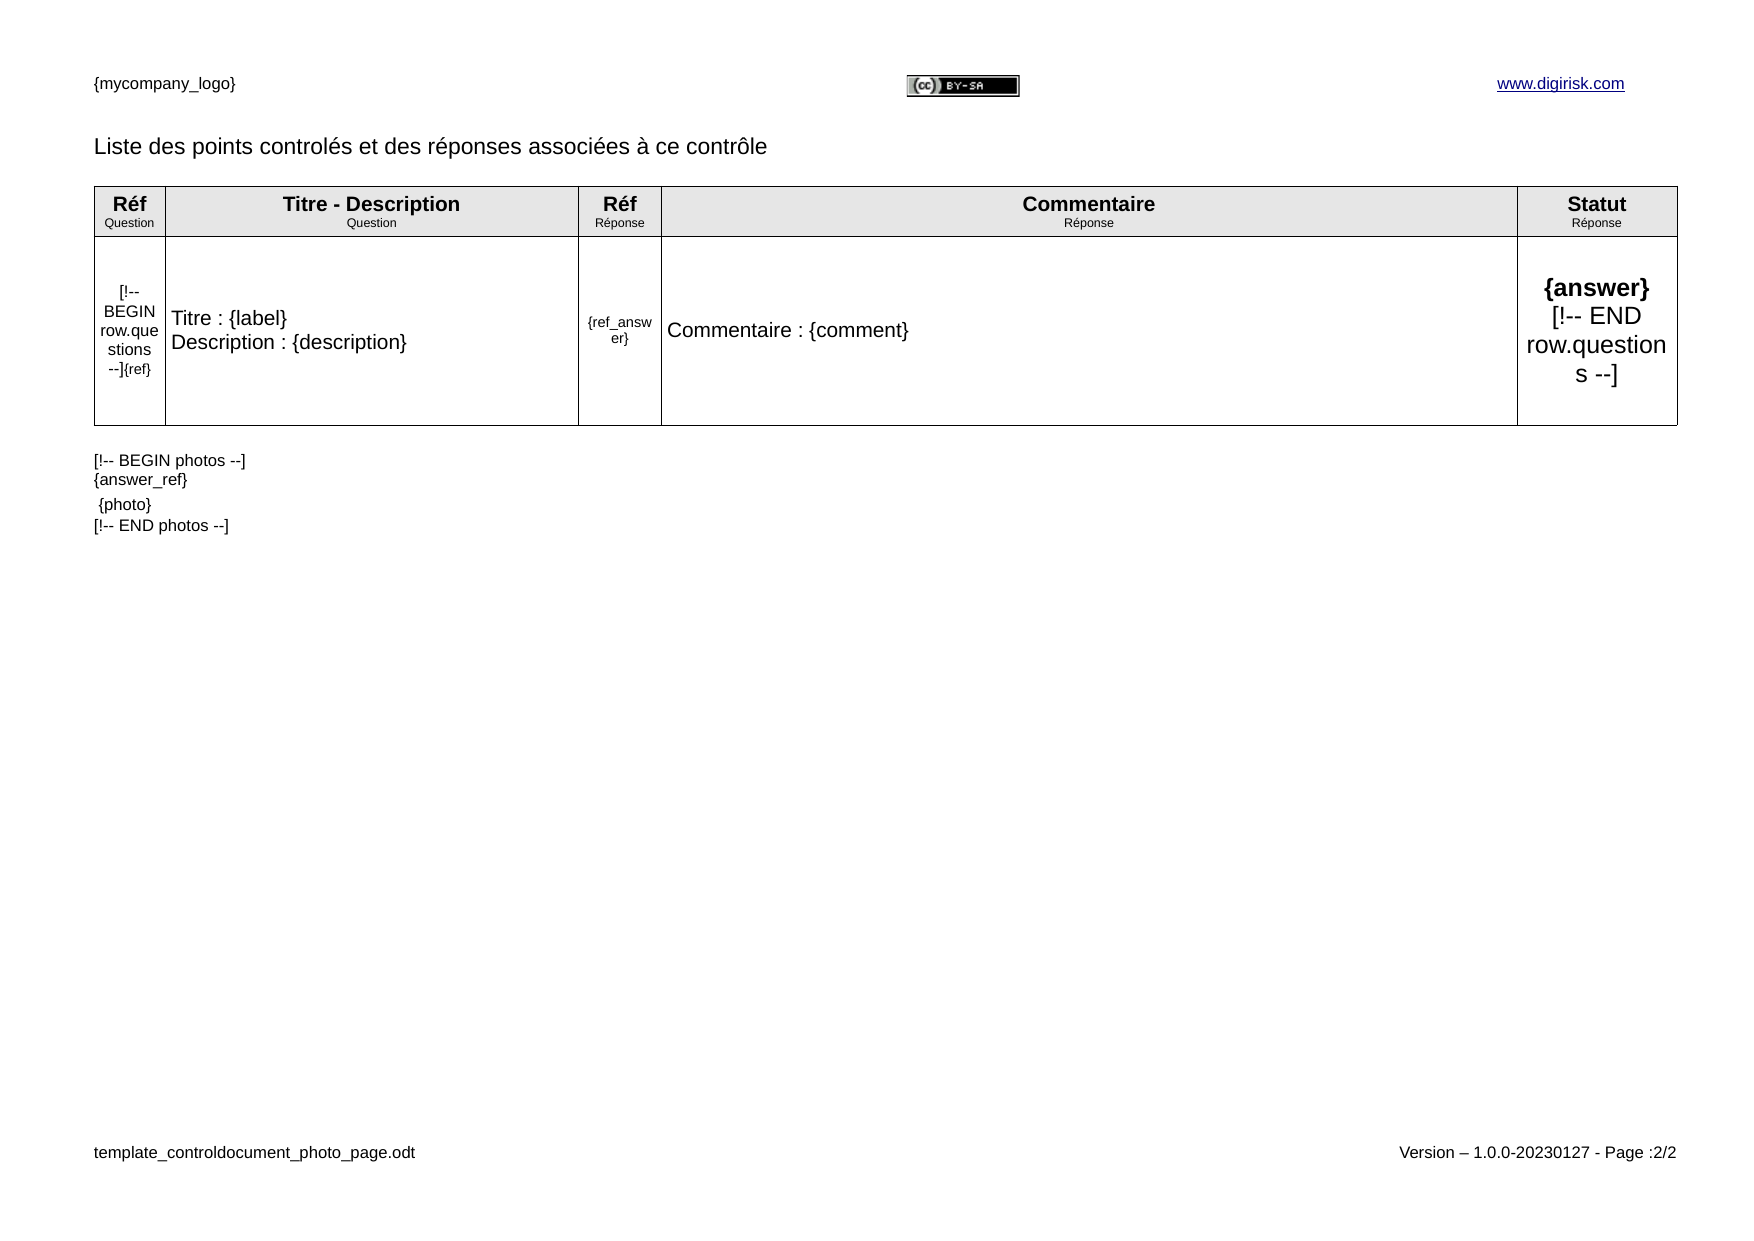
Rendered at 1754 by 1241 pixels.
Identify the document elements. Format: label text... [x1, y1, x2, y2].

table_cell {ref_answer} [579, 237, 661, 424]
text {answer_ref} [94, 470, 1676, 489]
table_header Statut Réponse [1518, 187, 1677, 236]
table_header Titre - Description Question [166, 187, 578, 236]
table_cell Commentaire : {comment} [662, 237, 1517, 424]
text Liste des points controlés et des réponses associées à ce contrôle [94, 133, 1676, 159]
table_cell [!-- BEGIN row.questions --]{ref} [95, 237, 165, 424]
table_cell {answer} [!-- END row.questions --] [1518, 237, 1677, 424]
text [!-- BEGIN photos --] [94, 451, 1676, 470]
table_header Réf Question [95, 187, 165, 236]
text [!-- END photos --] [94, 516, 1676, 535]
text {photo} [94, 489, 1676, 516]
table_header Réf Réponse [579, 187, 661, 236]
picture [906, 75, 1020, 97]
table_header Commentaire Réponse [662, 187, 1517, 236]
table_cell Titre : {label} Description : {description} [166, 237, 578, 424]
